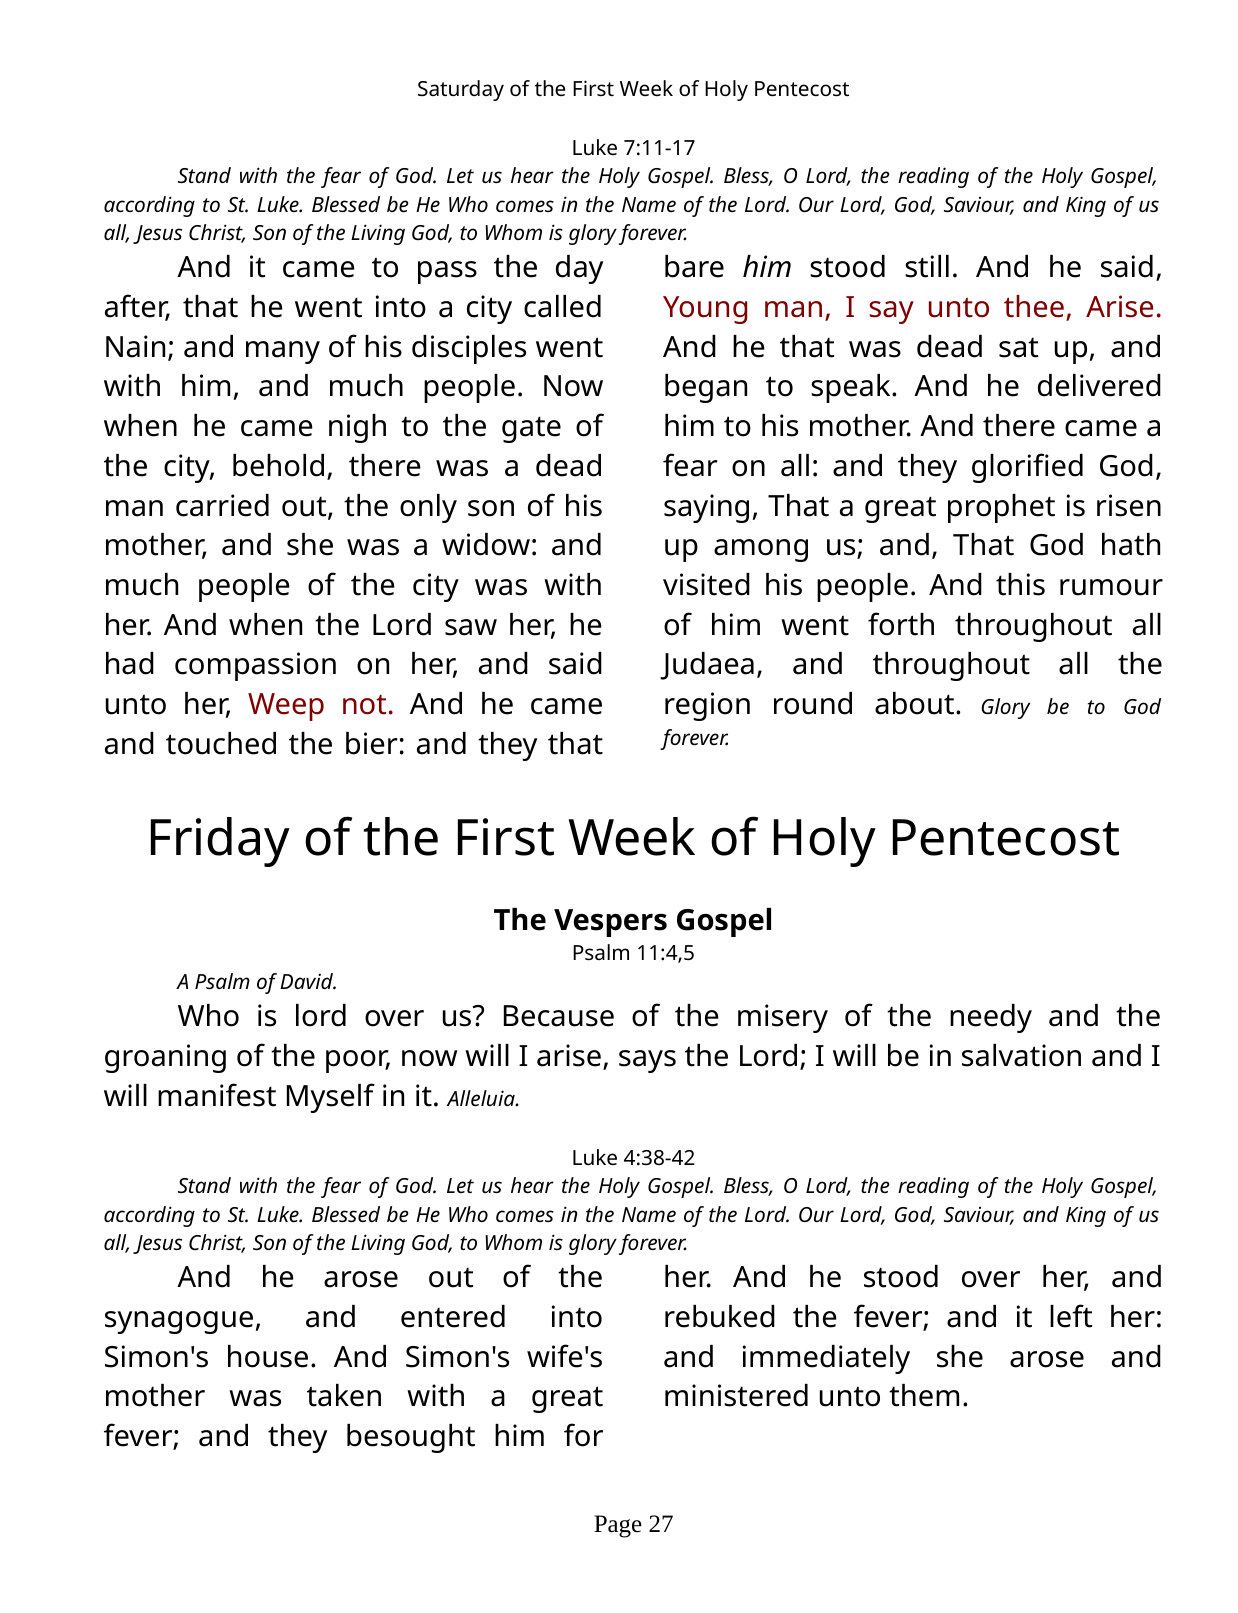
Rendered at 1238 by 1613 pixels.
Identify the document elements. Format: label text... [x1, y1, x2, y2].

text The Vespers Gospel [103, 899, 1163, 938]
text Luke 4:38-42 [103, 1143, 1163, 1171]
text bare him stood still. And he said, Young man, I say unto thee, Arise. And he that was dead sat up, and began to speak. And he delivered him to his mother. And there came a fear on all: and they glorified God, saying, That a great prophet is risen up among us; and, That God hath visited his people. And this rumour of him went forth throughout all Judaea, and throughout all the region round about. Glory be to God forever. [663, 247, 1163, 751]
text Who is lord over us? Because of the misery of the needy and the groaning of the poor, now will I arise, says the Lord; I will be in salvation and I will manifest Myself in it. Alleluia. [103, 995, 1163, 1114]
text Psalm 11:4,5 [103, 938, 1163, 967]
text Stand with the fear of God. Let us hear the Holy Gospel. Bless, O Lord, the reading of the Holy Gospel, according to St. Luke. Blessed be He Who comes in the Name of the Lord. Our Lord, God, Saviour, and King of us all, Jesus Christ, Son of the Living God, to Whom is glory forever. [103, 1171, 1163, 1257]
text And it came to pass the day after, that he went into a city called Nain; and many of his disciples went with him, and much people. Now when he came nigh to the gate of the city, behold, there was a dead man carried out, the only son of his mother, and she was a widow: and much people of the city was with her. And when the Lord saw her, he had compassion on her, and said unto her, Weep not. And he came and touched the bier: and they that [103, 247, 604, 763]
text Saturday of the First Week of Holy Pentecost [102, 74, 1165, 102]
text A Psalm of David. [103, 967, 1163, 995]
text Friday of the First Week of Holy Pentecost [103, 802, 1163, 870]
text And he arose out of the synagogue, and entered into Simon's house. And Simon's wife's mother was taken with a great fever; and they besought him for [103, 1257, 604, 1455]
text Luke 7:11-17 [103, 133, 1163, 161]
text her. And he stood over her, and rebuked the fever; and it left her: and immediately she arose and ministered unto them. [663, 1257, 1163, 1415]
text Stand with the fear of God. Let us hear the Holy Gospel. Bless, O Lord, the reading of the Holy Gospel, according to St. Luke. Blessed be He Who comes in the Name of the Lord. Our Lord, God, Saviour, and King of us all, Jesus Christ, Son of the Living God, to Whom is glory forever. [103, 161, 1163, 247]
